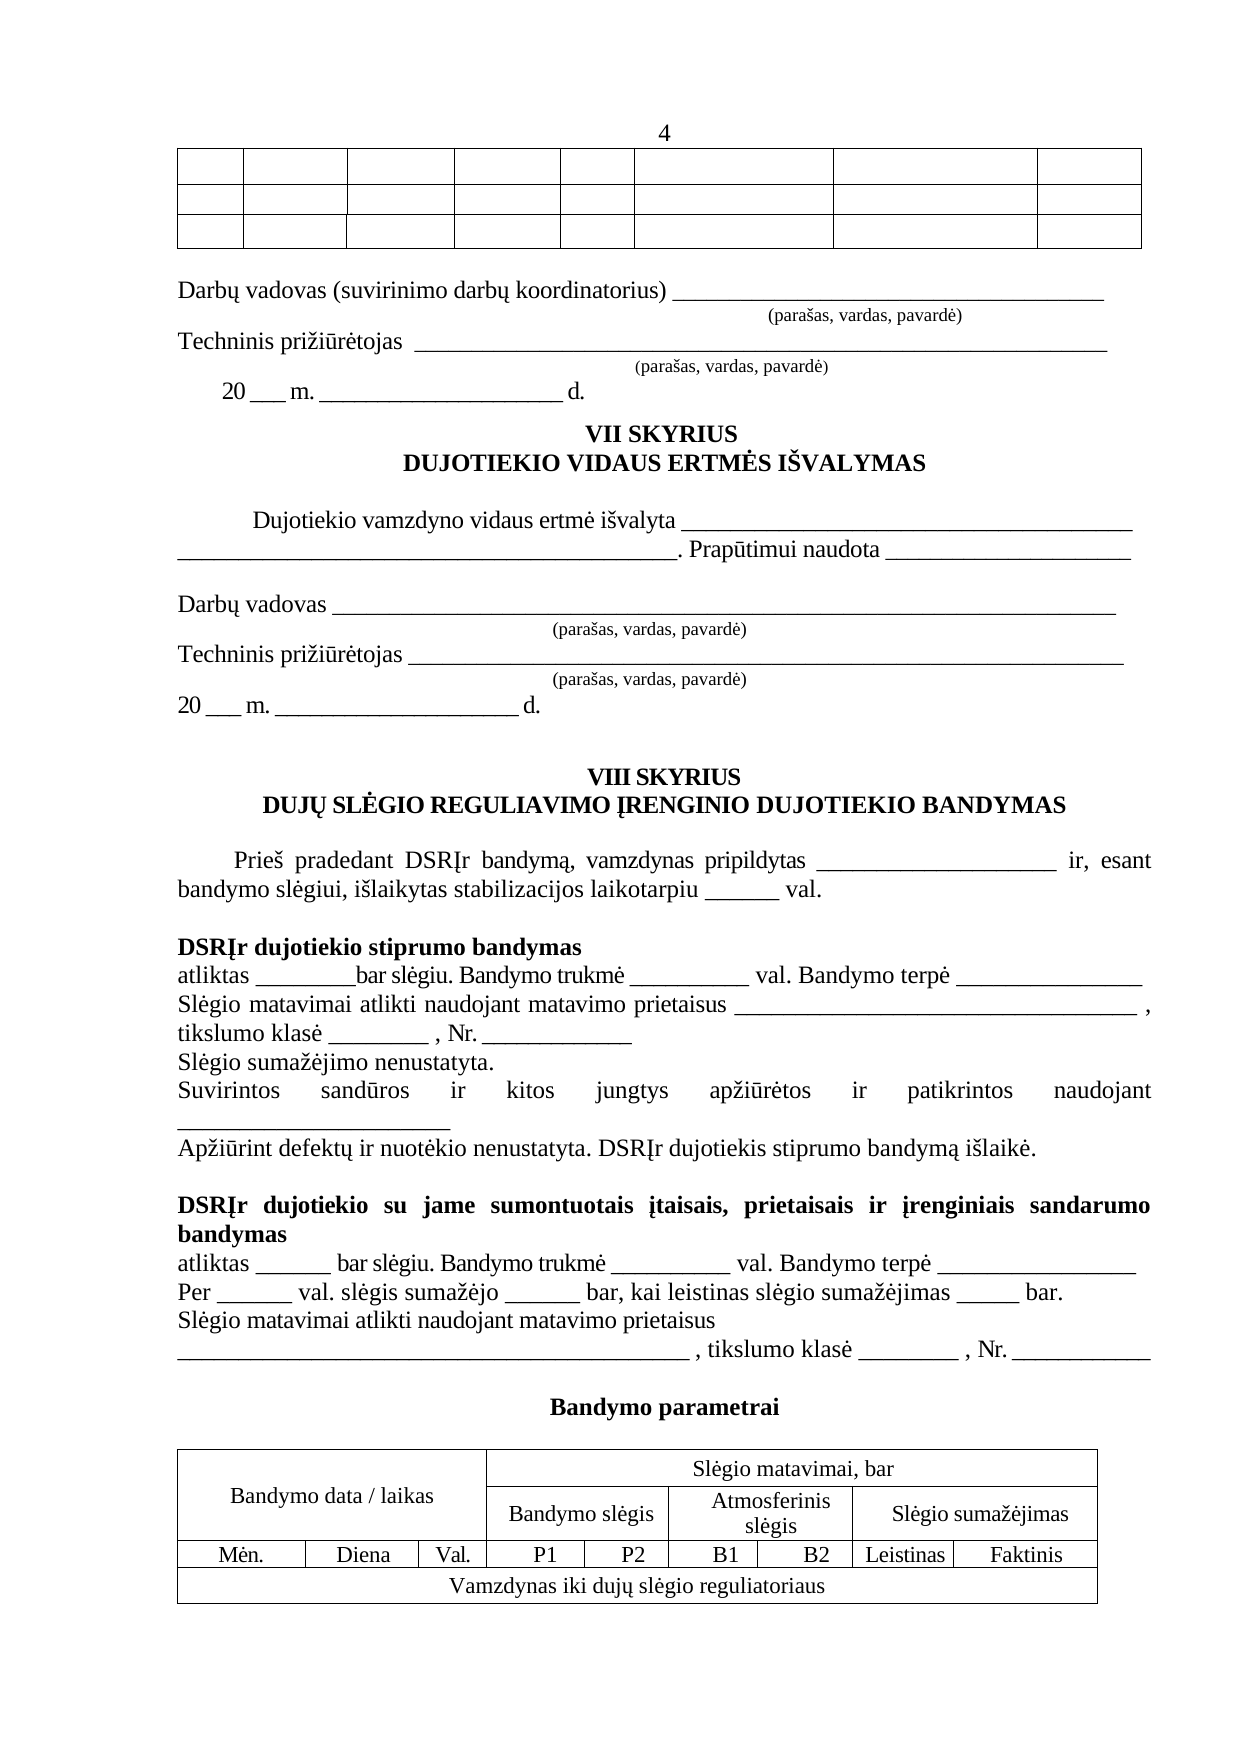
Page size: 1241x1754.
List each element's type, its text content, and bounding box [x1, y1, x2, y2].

text Darbų vadovas (suvirinimo darbų koordinatorius) ______________________________________ [177, 275, 1152, 304]
text Techninis prižiūrėtojas _______________________________________________________________ [177, 639, 1152, 668]
table_cell [834, 149, 1037, 184]
text 20 ___ m. _____________________ d. [177, 376, 1152, 405]
table_cell [1038, 215, 1141, 248]
table_cell [561, 185, 634, 213]
text DUJŲ SLĖGIO REGULIAVIMO ĮRENGINIO DUJOTIEKIO BANDYMAS [177, 791, 1152, 819]
table_cell Diena [306, 1541, 418, 1567]
table_cell [244, 215, 346, 248]
text Slėgio sumažėjimo nenustatyta. [177, 1047, 1152, 1076]
text Prieš pradedant DSRĮr bandymą, vamzdynas pripildytas ____________________ ir, esant bandymo slėgiui, išlaikytas stabilizacijos laikotarpiu ______ val. [177, 846, 1152, 903]
table_cell [455, 185, 560, 213]
table_cell [561, 149, 634, 184]
table_cell [834, 215, 1037, 248]
table_cell [244, 149, 347, 184]
text Darbų vadovas _____________________________________________________________________ [177, 589, 1152, 618]
text atliktas ________bar slėgiu. Bandymo trukmė __________ val. Bandymo terpė _______________ [177, 961, 1152, 989]
table_cell Val. [419, 1541, 486, 1567]
table_cell [178, 149, 243, 184]
text (parašas, vardas, pavardė) [621, 304, 1152, 326]
table_cell [348, 185, 454, 213]
table_cell [347, 215, 454, 248]
text (parašas, vardas, pavardė) [477, 618, 1152, 639]
table_cell [455, 149, 560, 184]
table_cell P1 [487, 1541, 584, 1567]
text DSRĮr dujotiekio stiprumo bandymas [177, 932, 1152, 961]
table_cell Faktinis [954, 1541, 1097, 1567]
table_cell Leistinas [853, 1541, 953, 1567]
text Slėgio matavimai atlikti naudojant matavimo prietaisus [177, 1306, 1152, 1334]
table_cell [244, 185, 347, 213]
text Dujotiekio vamzdyno vidaus ertmė išvalyta _____________________________________ _________________________________________. Prapūtimui naudota ______________________ [177, 505, 1152, 563]
table_cell [561, 215, 634, 248]
text __________________________________________ , tikslumo klasė ________ , Nr. ____________ [177, 1334, 1152, 1363]
table_cell [455, 215, 560, 248]
text VIII SKYRIUS [177, 762, 1152, 791]
table_cell Atmosferinis slėgis [669, 1487, 852, 1540]
text atliktas ______ bar slėgiu. Bandymo trukmė __________ val. Bandymo terpė ________________ [177, 1248, 1152, 1277]
table_cell [635, 185, 833, 213]
text DSRĮr dujotiekio su jame sumontuotais įtaisais, prietaisais ir įrenginiais sandarumo bandymas [177, 1191, 1152, 1248]
table_cell [635, 215, 833, 248]
table_cell [178, 185, 243, 213]
table_header Slėgio matavimai, bar [487, 1450, 1097, 1486]
table_cell Mėn. [178, 1541, 305, 1567]
text (parašas, vardas, pavardė) [477, 668, 1152, 690]
table_header Bandymo data / laikas [178, 1450, 486, 1540]
table_cell Vamzdynas iki dujų slėgio reguliatoriaus [178, 1568, 1097, 1603]
table_cell [178, 215, 243, 248]
table_cell [635, 149, 833, 184]
text Suvirintos sandūros ir kitos jungtys apžiūrėtos ir patikrintos naudojant ______________________ [177, 1076, 1152, 1133]
text VII SKYRIUS [177, 419, 1152, 448]
table_cell [1038, 185, 1141, 213]
table_cell Slėgio sumažėjimas [853, 1487, 1097, 1540]
text Apžiūrint defektų ir nuotėkio nenustatyta. DSRĮr dujotiekis stiprumo bandymą išlaikė. [177, 1133, 1152, 1162]
text (parašas, vardas, pavardė) [635, 354, 1152, 376]
table_cell B2 [758, 1541, 852, 1567]
text Bandymo parametrai [177, 1392, 1152, 1421]
table_cell [834, 185, 1037, 213]
table_cell Bandymo slėgis [487, 1487, 668, 1540]
table_cell P2 [585, 1541, 668, 1567]
text 20 ___ m. _____________________ d. [177, 690, 1152, 719]
table_cell [1038, 149, 1141, 184]
text DUJOTIEKIO VIDAUS ERTMĖS IŠVALYMAS [177, 448, 1152, 477]
table_cell B1 [669, 1541, 757, 1567]
text Per ______ val. slėgis sumažėjo ______ bar, kai leistinas slėgio sumažėjimas _____ bar. [177, 1277, 1152, 1306]
table_cell [348, 149, 454, 184]
text Techninis prižiūrėtojas _____________________________________________________________ [177, 326, 1152, 354]
text Slėgio matavimai atlikti naudojant matavimo prietaisus _________________________________ , tikslumo klasė ________ , Nr. _____________ [177, 989, 1152, 1047]
